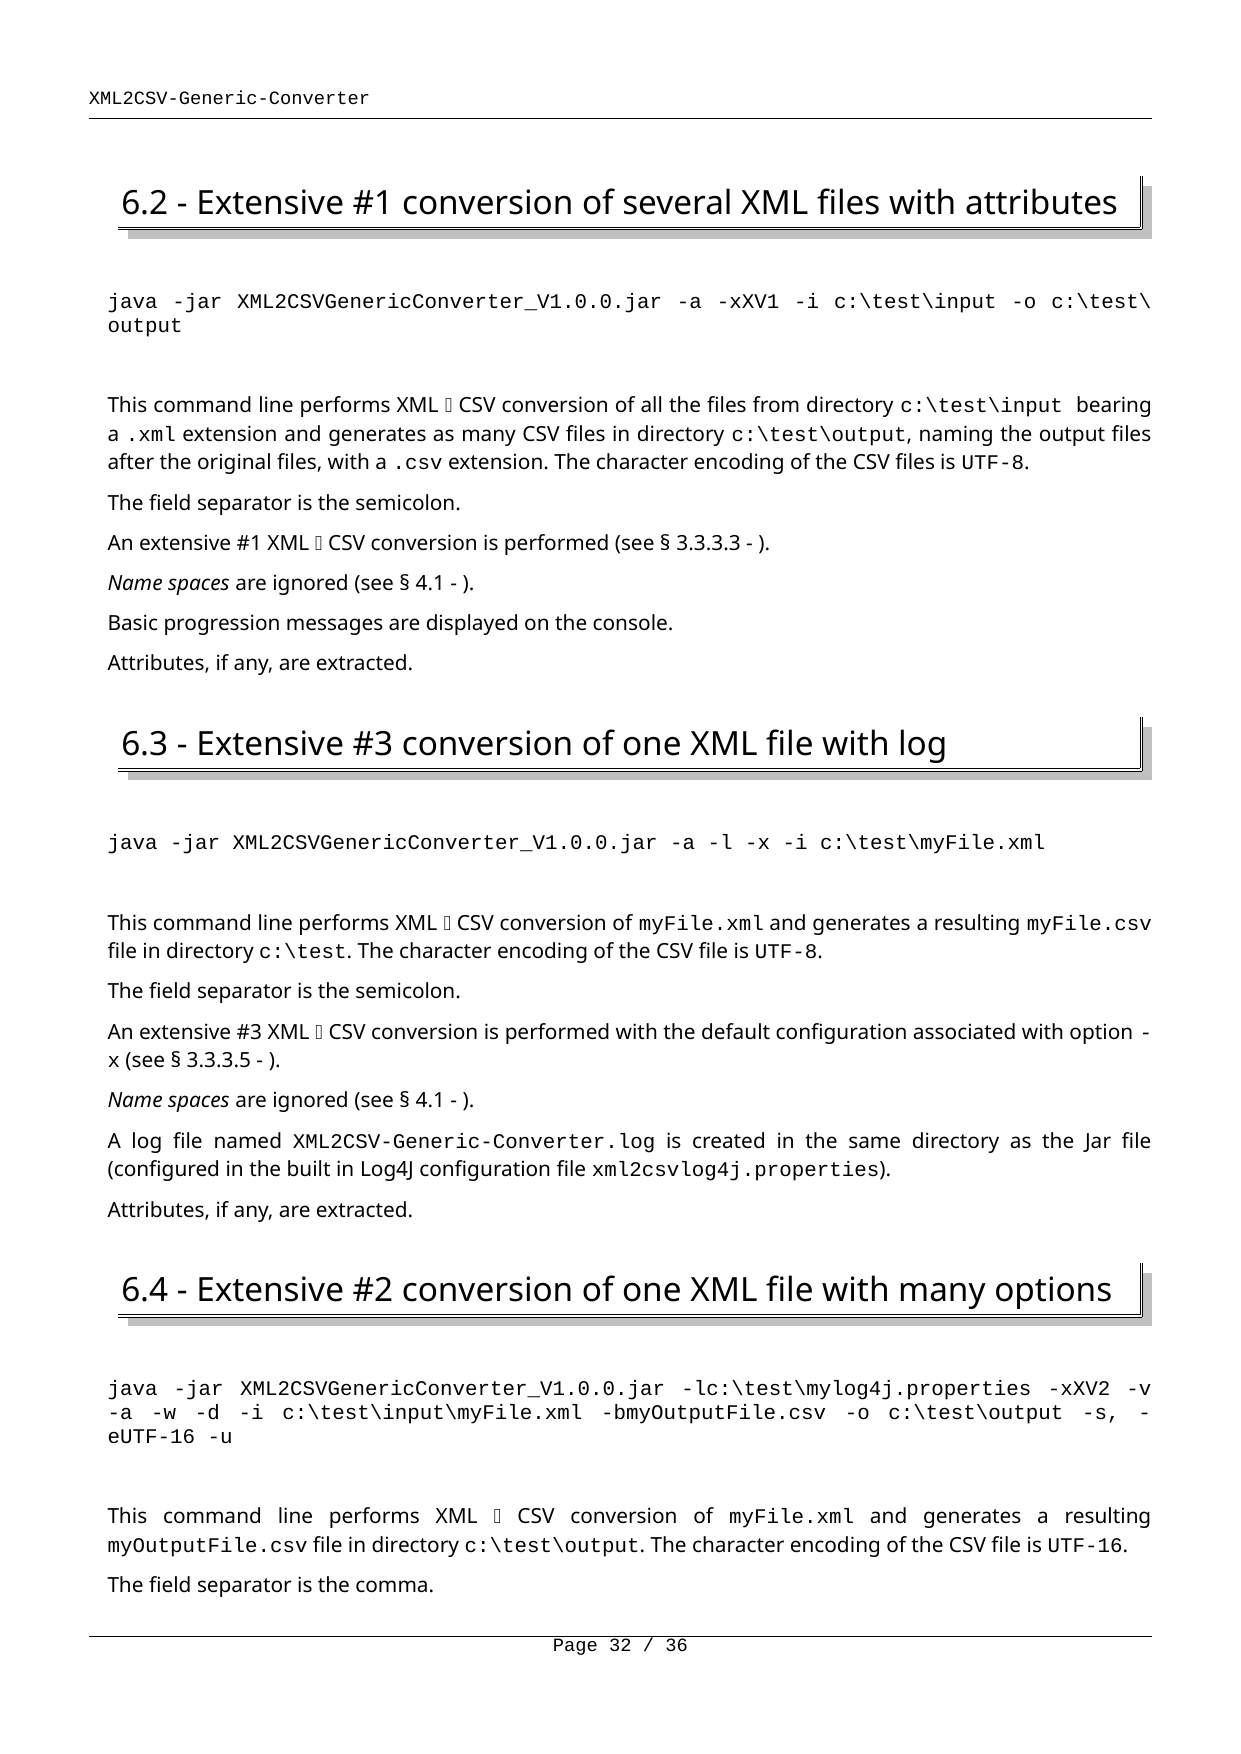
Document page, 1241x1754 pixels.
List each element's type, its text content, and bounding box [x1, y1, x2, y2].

text The field separator is the comma. [107, 1570, 1152, 1598]
text Attributes, if any, are extracted. [107, 648, 1152, 677]
text Attributes, if any, are extracted. [107, 1195, 1152, 1223]
subtitle Extensive #2 conversion of one XML file with many options [118, 1263, 1140, 1314]
text This command line performs XML _ CSV conversion of all the files from directory c:\test\input bearing a .xml extension and generates as many CSV files in directory c:\test\output, naming the output files after the original files, with a .csv extension. The character encoding of the CSV files is UTF-8. [107, 390, 1152, 476]
text java -jar XML2CSVGenericConverter_V1.0.0.jar -lc:\test\mylog4j.properties -xXV2 -v -a -w -d -i c:\test\input\myFile.xml -bmyOutputFile.csv -o c:\test\output -s, -eUTF-16 -u [107, 1378, 1152, 1449]
subtitle Extensive #3 conversion of one XML file with log [118, 717, 1142, 771]
text An extensive #3 XML _ CSV conversion is performed with the default configuration associated with option -x (see § 3.3.3.5 - ). [107, 1017, 1152, 1074]
text The field separator is the semicolon. [107, 488, 1152, 516]
text An extensive #1 XML _ CSV conversion is performed (see § 3.3.3.3 - ). [107, 528, 1152, 556]
text java -jar XML2CSVGenericConverter_V1.0.0.jar -a -xXV1 -i c:\test\input -o c:\test\output [107, 291, 1152, 338]
text A log file named XML2CSV-Generic-Converter.log is created in the same directory as the Jar file (configured in the built in Log4J configuration file xml2csvlog4j.properties). [107, 1126, 1152, 1183]
subtitle Extensive #1 conversion of several XML files with attributes [118, 176, 1142, 229]
text java -jar XML2CSVGenericConverter_V1.0.0.jar -a -l -x -i c:\test\myFile.xml [107, 832, 1152, 856]
text This command line performs XML _ CSV conversion of myFile.xml and generates a resulting myFile.csv file in directory c:\test. The character encoding of the CSV file is UTF-8. [107, 908, 1152, 965]
text Name spaces are ignored (see § 4.1 - ). [107, 1086, 1152, 1114]
text This command line performs XML _ CSV conversion of myFile.xml and generates a resulting myOutputFile.csv file in directory c:\test\output. The character encoding of the CSV file is UTF-16. [107, 1501, 1152, 1558]
text Basic progression messages are displayed on the console. [107, 608, 1152, 637]
text The field separator is the semicolon. [107, 977, 1152, 1005]
text Name spaces are ignored (see § 4.1 - ). [107, 568, 1152, 596]
